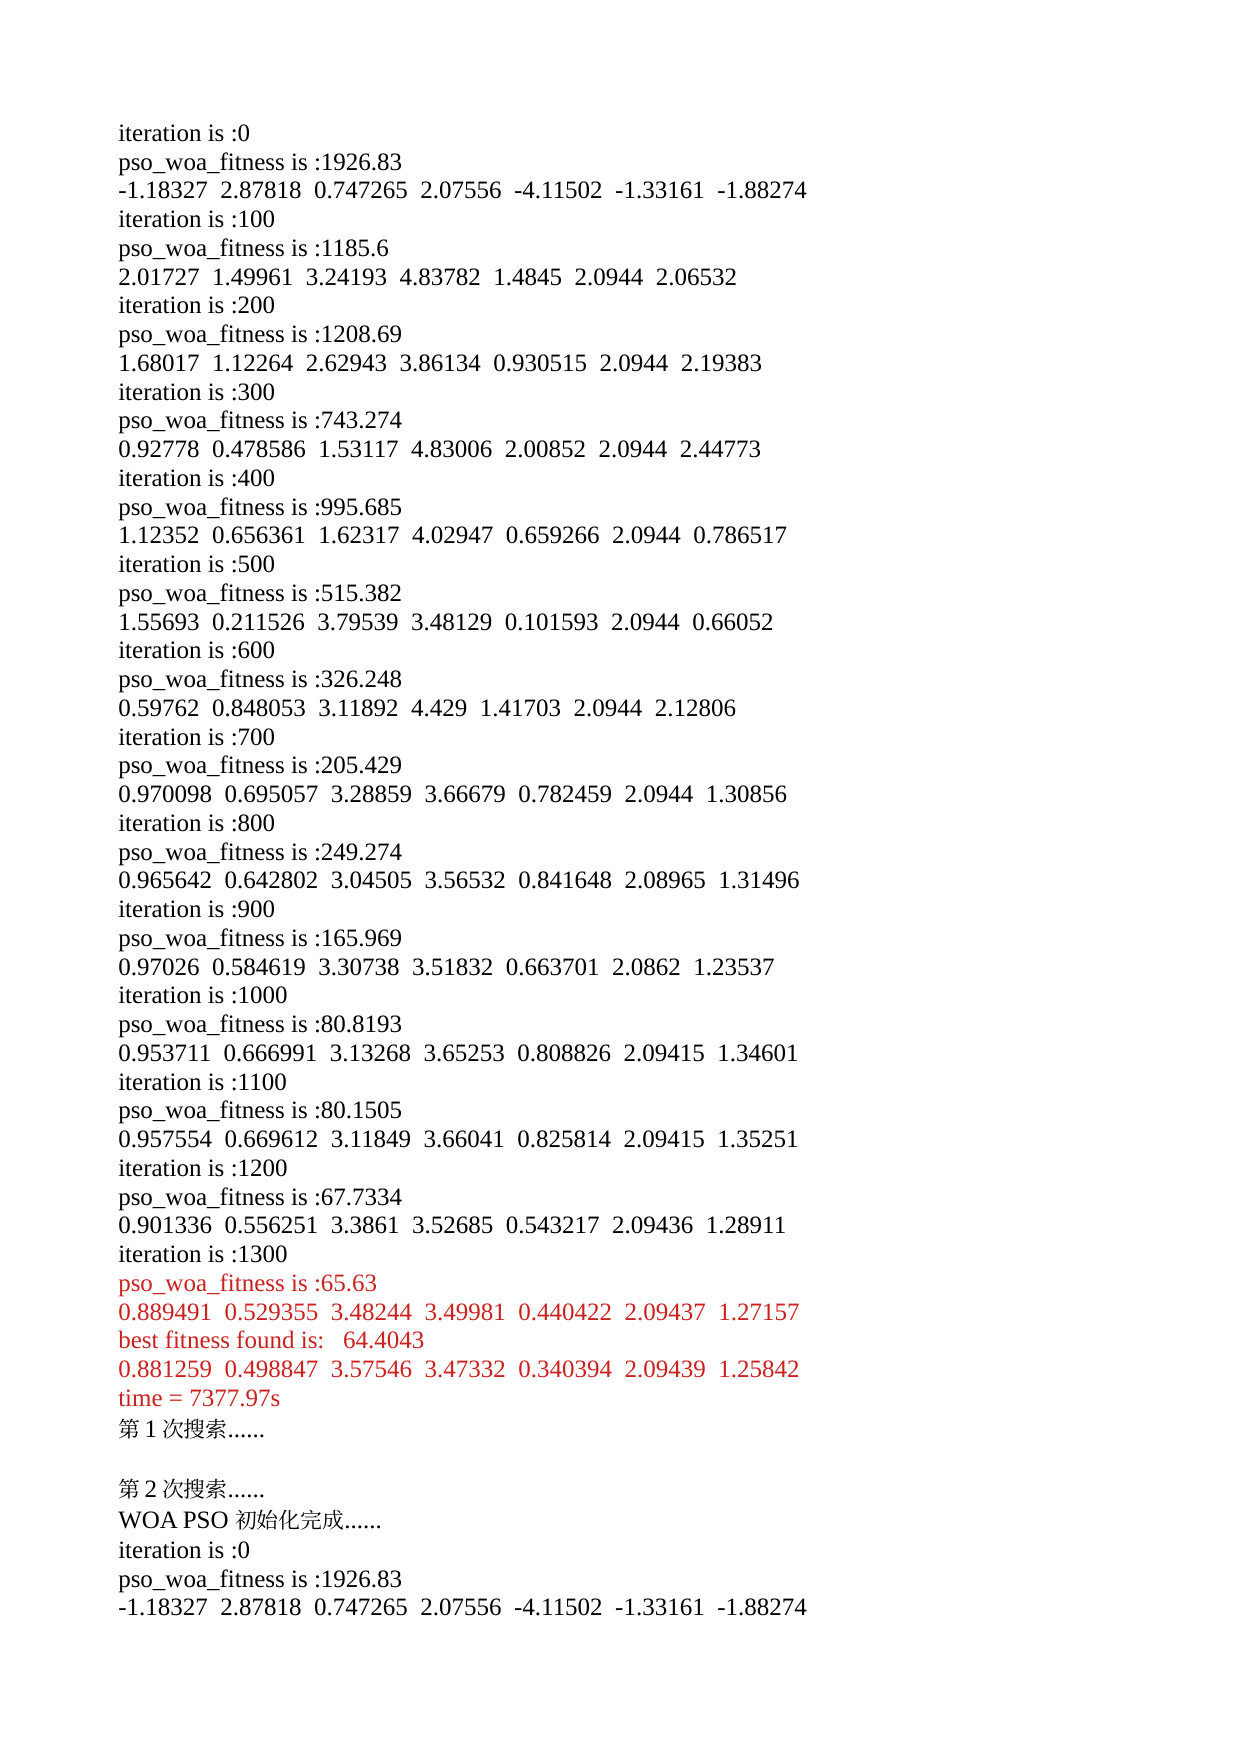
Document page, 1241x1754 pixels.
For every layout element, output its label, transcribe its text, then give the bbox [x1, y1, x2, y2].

text iteration is :300 [118, 377, 1122, 406]
text 0.59762 0.848053 3.11892 4.429 1.41703 2.0944 2.12806 [118, 693, 1122, 722]
text 1.68017 1.12264 2.62943 3.86134 0.930515 2.0944 2.19383 [118, 348, 1122, 377]
text iteration is :700 [118, 722, 1122, 751]
text iteration is :600 [118, 636, 1122, 664]
text 第2次搜索...... [118, 1472, 1122, 1503]
text iteration is :500 [118, 549, 1122, 578]
text 0.953711 0.666991 3.13268 3.65253 0.808826 2.09415 1.34601 [118, 1038, 1122, 1067]
text iteration is :0 [118, 118, 1122, 147]
text best fitness found is: 64.4043 [118, 1326, 1122, 1354]
text 0.965642 0.642802 3.04505 3.56532 0.841648 2.08965 1.31496 [118, 866, 1122, 894]
text 0.881259 0.498847 3.57546 3.47332 0.340394 2.09439 1.25842 [118, 1354, 1122, 1383]
text pso_woa_fitness is :65.63 [118, 1268, 1122, 1297]
text 0.957554 0.669612 3.11849 3.66041 0.825814 2.09415 1.35251 [118, 1124, 1122, 1153]
text pso_woa_fitness is :205.429 [118, 751, 1122, 779]
text -1.18327 2.87818 0.747265 2.07556 -4.11502 -1.33161 -1.88274 [118, 176, 1122, 204]
text iteration is :0 [118, 1535, 1122, 1564]
text 第1次搜索...... [118, 1412, 1122, 1443]
text 0.92778 0.478586 1.53117 4.83006 2.00852 2.0944 2.44773 [118, 434, 1122, 463]
text pso_woa_fitness is :67.7334 [118, 1182, 1122, 1211]
text iteration is :100 [118, 204, 1122, 233]
text 0.901336 0.556251 3.3861 3.52685 0.543217 2.09436 1.28911 [118, 1211, 1122, 1239]
text 0.97026 0.584619 3.30738 3.51832 0.663701 2.0862 1.23537 [118, 952, 1122, 981]
text iteration is :1300 [118, 1239, 1122, 1268]
text 1.55693 0.211526 3.79539 3.48129 0.101593 2.0944 0.66052 [118, 607, 1122, 636]
text pso_woa_fitness is :1926.83 [118, 1564, 1122, 1592]
text iteration is :900 [118, 894, 1122, 923]
text WOA PSO 初始化完成...... [118, 1503, 1122, 1535]
text pso_woa_fitness is :1926.83 [118, 147, 1122, 176]
text pso_woa_fitness is :165.969 [118, 923, 1122, 952]
text 0.889491 0.529355 3.48244 3.49981 0.440422 2.09437 1.27157 [118, 1297, 1122, 1326]
text -1.18327 2.87818 0.747265 2.07556 -4.11502 -1.33161 -1.88274 [118, 1592, 1122, 1621]
text 1.12352 0.656361 1.62317 4.02947 0.659266 2.0944 0.786517 [118, 521, 1122, 549]
text 0.970098 0.695057 3.28859 3.66679 0.782459 2.0944 1.30856 [118, 779, 1122, 808]
text time = 7377.97s [118, 1383, 1122, 1412]
text pso_woa_fitness is :326.248 [118, 664, 1122, 693]
text iteration is :1000 [118, 981, 1122, 1009]
text pso_woa_fitness is :80.1505 [118, 1096, 1122, 1124]
text pso_woa_fitness is :743.274 [118, 406, 1122, 434]
text pso_woa_fitness is :995.685 [118, 492, 1122, 521]
text pso_woa_fitness is :80.8193 [118, 1009, 1122, 1038]
text pso_woa_fitness is :1208.69 [118, 319, 1122, 348]
text iteration is :400 [118, 463, 1122, 492]
text iteration is :200 [118, 291, 1122, 319]
text pso_woa_fitness is :249.274 [118, 837, 1122, 866]
text iteration is :1200 [118, 1153, 1122, 1182]
text pso_woa_fitness is :1185.6 [118, 233, 1122, 262]
text 2.01727 1.49961 3.24193 4.83782 1.4845 2.0944 2.06532 [118, 262, 1122, 291]
text iteration is :800 [118, 808, 1122, 837]
text pso_woa_fitness is :515.382 [118, 578, 1122, 607]
text iteration is :1100 [118, 1067, 1122, 1096]
